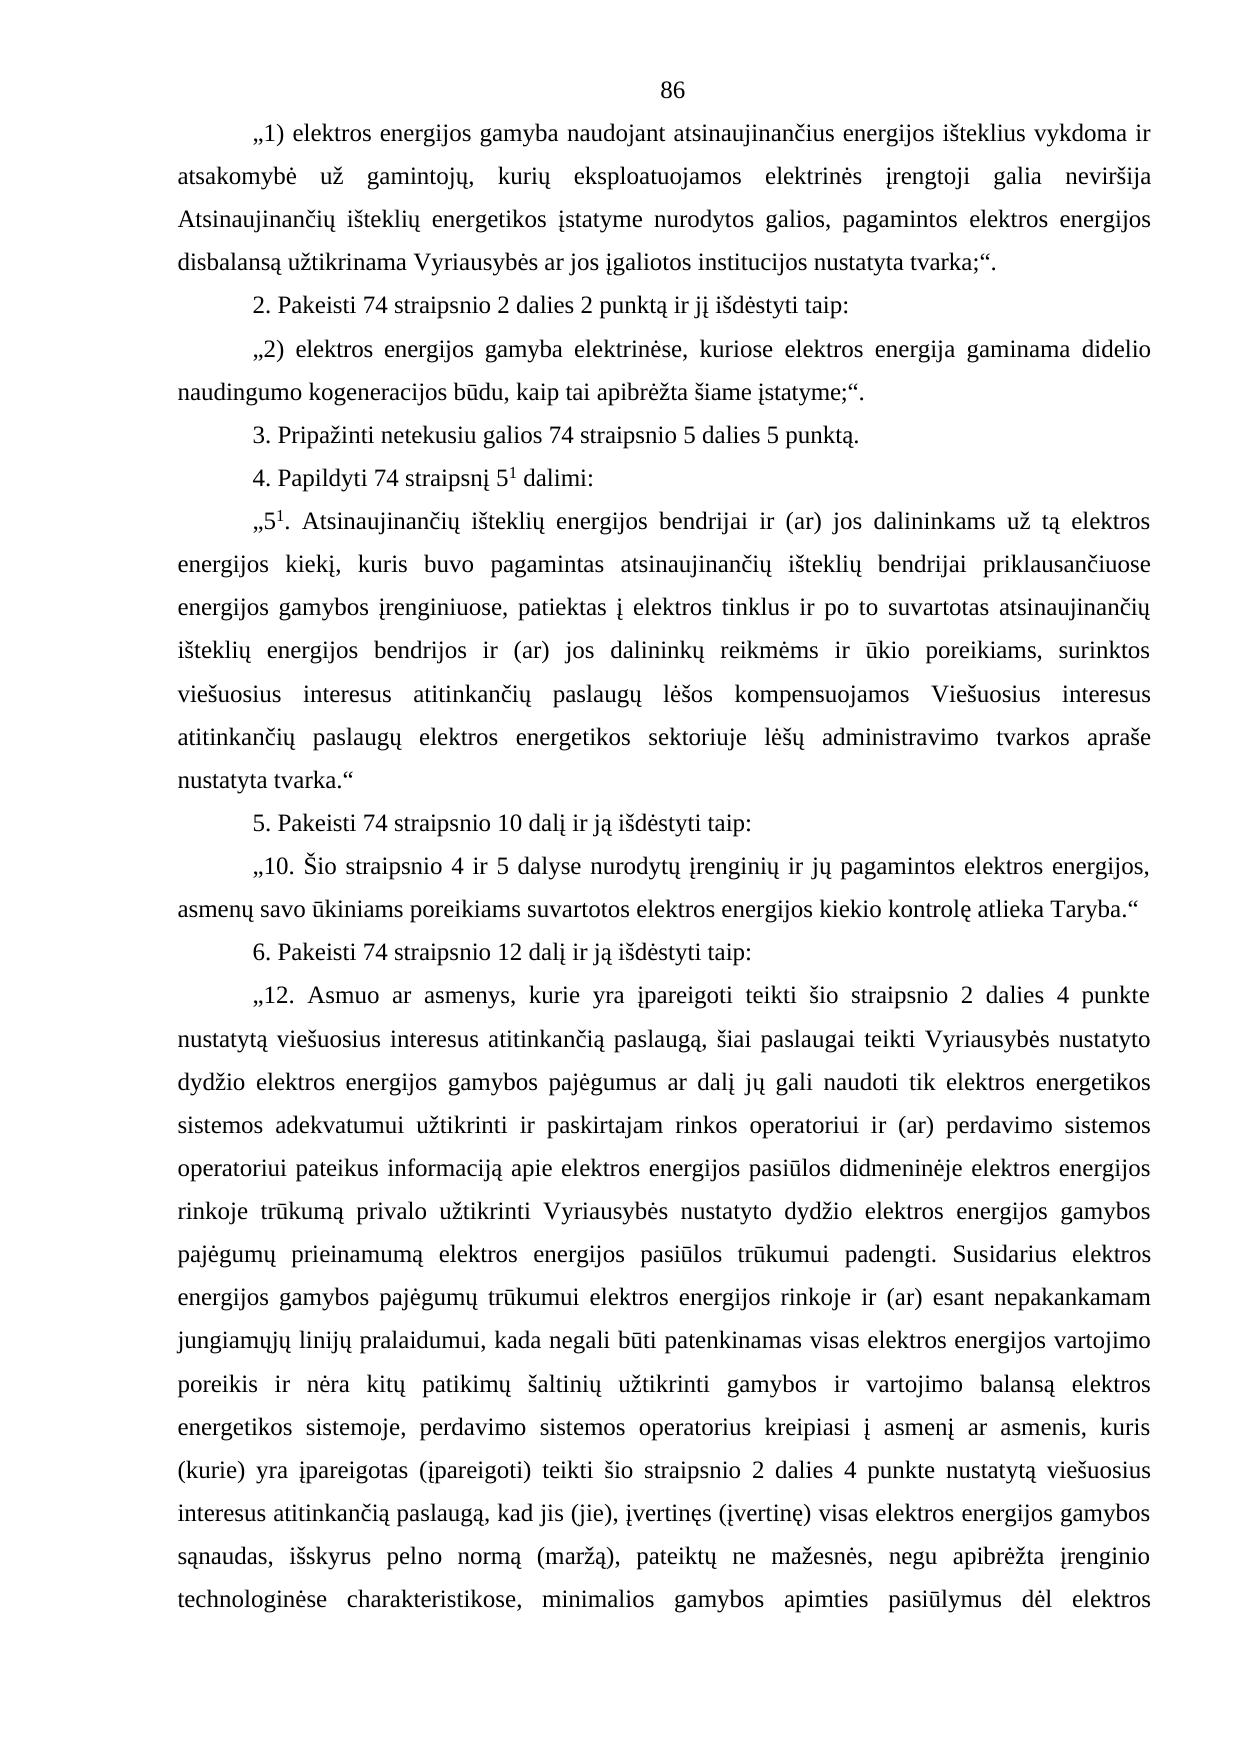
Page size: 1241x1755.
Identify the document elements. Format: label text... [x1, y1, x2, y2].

text „10. Šio straipsnio 4 ir 5 dalyse nurodytų įrenginių ir jų pagamintos elektros energijos, asmenų savo ūkiniams poreikiams suvartotos elektros energijos kiekio kontrolę atlieka Taryba.“ [177, 851, 1152, 923]
text „12. Asmuo ar asmenys, kurie yra įpareigoti teikti šio straipsnio 2 dalies 4 punkte nustatytą viešuosius interesus atitinkančią paslaugą, šiai paslaugai teikti Vyriausybės nustatyto dydžio elektros energijos gamybos pajėgumus ar dalį jų gali naudoti tik elektros energetikos sistemos adekvatumui užtikrinti ir paskirtajam rinkos operatoriui ir (ar) perdavimo sistemos operatoriui pateikus informaciją apie elektros energijos pasiūlos didmeninėje elektros energijos rinkoje trūkumą privalo užtikrinti Vyriausybės nustatyto dydžio elektros energijos gamybos pajėgumų prieinamumą elektros energijos pasiūlos trūkumui padengti. Susidarius elektros energijos gamybos pajėgumų trūkumui elektros energijos rinkoje ir (ar) esant nepakankamam jungiamųjų linijų pralaidumui, kada negali būti patenkinamas visas elektros energijos vartojimo poreikis ir nėra kitų patikimų šaltinių užtikrinti gamybos ir vartojimo balansą elektros energetikos sistemoje, perdavimo sistemos operatorius kreipiasi į asmenį ar asmenis, kuris (kurie) yra įpareigotas (įpareigoti) teikti šio straipsnio 2 dalies 4 punkte nustatytą viešuosius interesus atitinkančią paslaugą, kad jis (jie), įvertinęs (įvertinę) visas elektros energijos gamybos sąnaudas, išskyrus pelno normą (maržą), pateiktų ne mažesnės, negu apibrėžta įrenginio technologinėse charakteristikose, minimalios gamybos apimties pasiūlymus dėl elektros [177, 981, 1152, 1613]
text „51. Atsinaujinančių išteklių energijos bendrijai ir (ar) jos dalininkams už tą elektros energijos kiekį, kuris buvo pagamintas atsinaujinančių išteklių bendrijai priklausančiuose energijos gamybos įrenginiuose, patiektas į elektros tinklus ir po to suvartotas atsinaujinančių išteklių energijos bendrijos ir (ar) jos dalininkų reikmėms ir ūkio poreikiams, surinktos viešuosius interesus atitinkančių paslaugų lėšos kompensuojamos Viešuosius interesus atitinkančių paslaugų elektros energetikos sektoriuje lėšų administravimo tvarkos apraše nustatyta tvarka.“ [177, 506, 1152, 794]
text 4. Papildyti 74 straipsnį 51 dalimi: [177, 463, 1152, 492]
text 6. Pakeisti 74 straipsnio 12 dalį ir ją išdėstyti taip: [177, 937, 1152, 966]
text 3. Pripažinti netekusiu galios 74 straipsnio 5 dalies 5 punktą. [177, 420, 1152, 449]
text 2. Pakeisti 74 straipsnio 2 dalies 2 punktą ir jį išdėstyti taip: [177, 291, 1152, 319]
text 5. Pakeisti 74 straipsnio 10 dalį ir ją išdėstyti taip: [177, 808, 1152, 837]
text „1) elektros energijos gamyba naudojant atsinaujinančius energijos išteklius vykdoma ir atsakomybė už gamintojų, kurių eksploatuojamos elektrinės įrengtoji galia neviršija Atsinaujinančių išteklių energetikos įstatyme nurodytos galios, pagamintos elektros energijos disbalansą užtikrinama Vyriausybės ar jos įgaliotos institucijos nustatyta tvarka;“. [177, 118, 1152, 276]
text „2) elektros energijos gamyba elektrinėse, kuriose elektros energija gaminama didelio naudingumo kogeneracijos būdu, kaip tai apibrėžta šiame įstatyme;“. [177, 334, 1152, 406]
